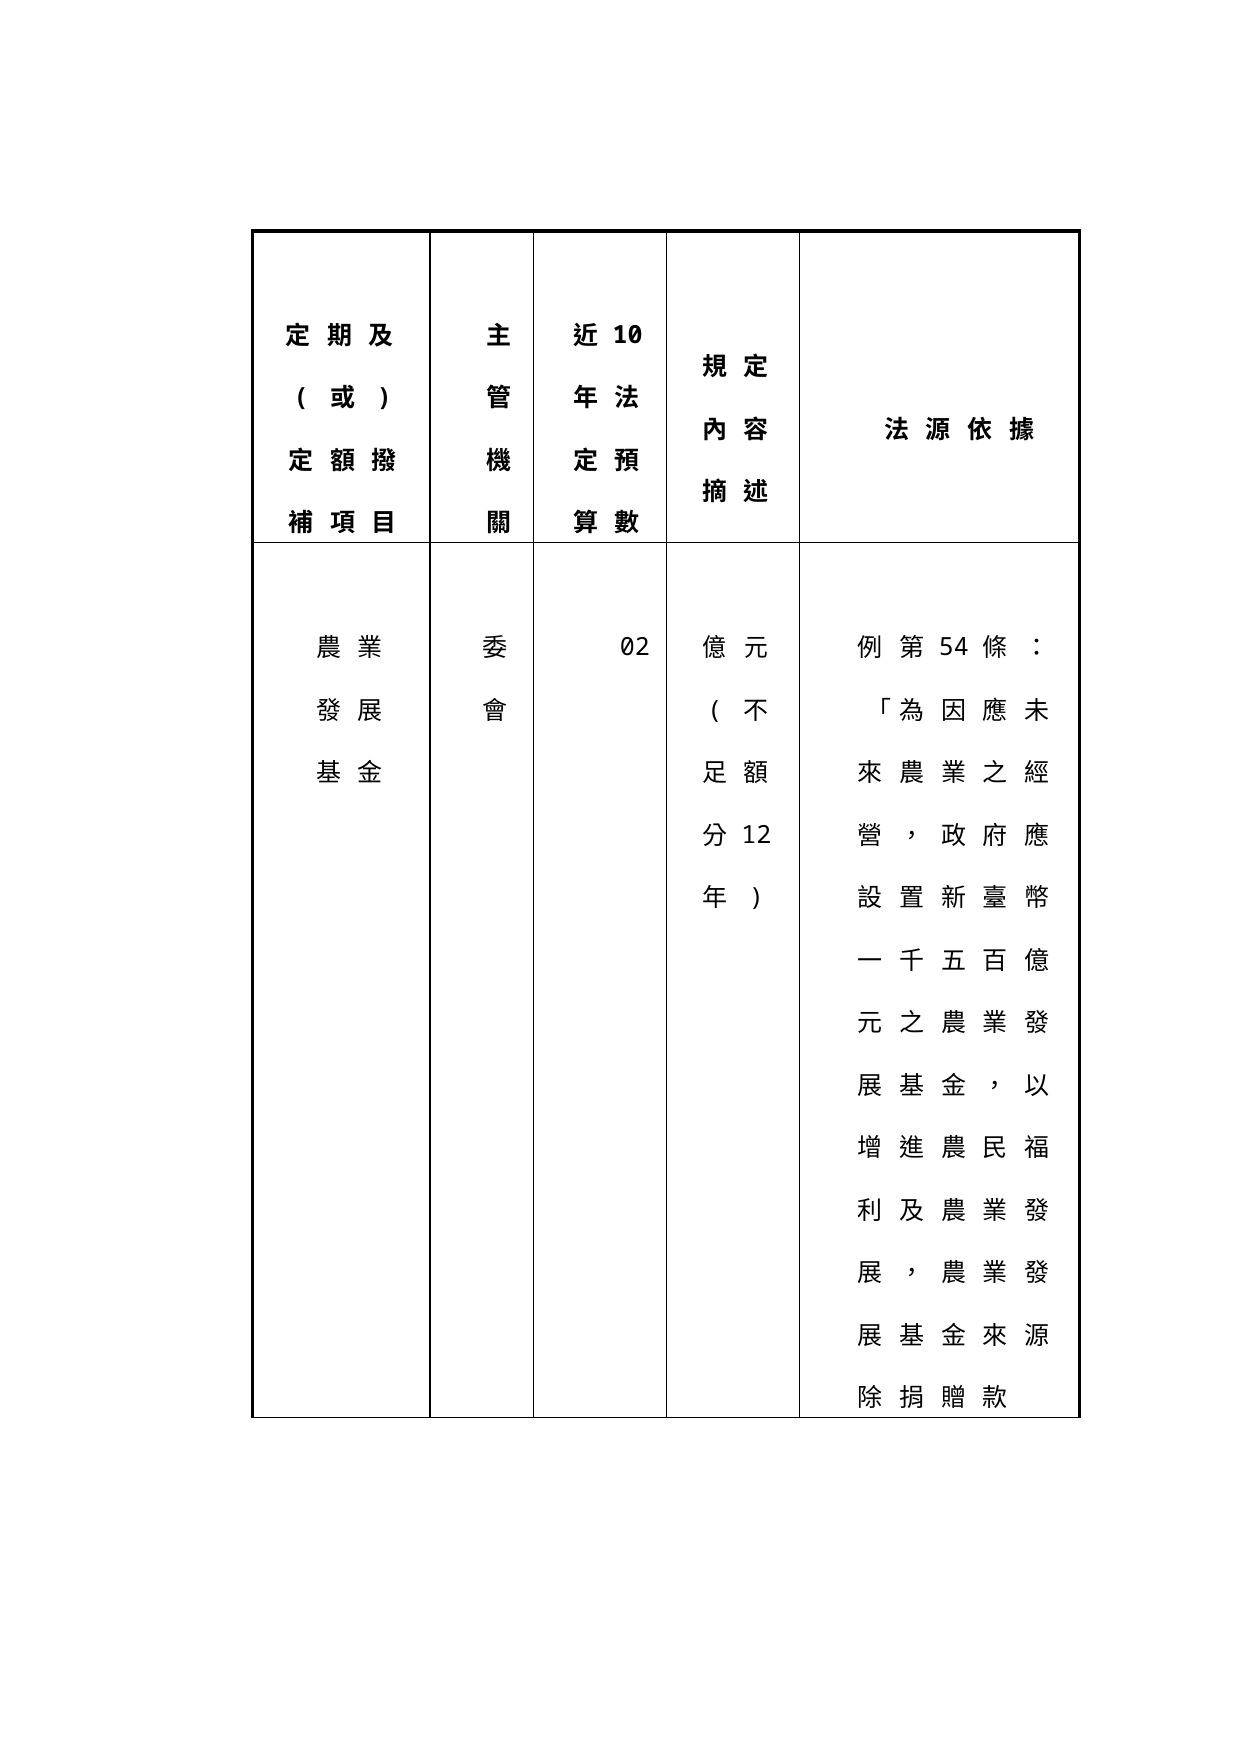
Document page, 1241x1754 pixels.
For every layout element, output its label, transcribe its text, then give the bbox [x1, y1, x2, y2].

table_header 規定內容摘述 [667, 233, 799, 542]
table_cell 農業發展基金 [254, 543, 429, 1417]
table_header 法源依據 [800, 233, 1078, 542]
table_cell 委會 [431, 543, 533, 1417]
table_header 近10年法定預算數 [534, 233, 666, 542]
table_header 定期及(或)定額撥補項目 [254, 233, 429, 542]
table_header 主管機關 [431, 233, 533, 542]
table_cell 02 [534, 543, 666, 1417]
table_cell 例第54條：「為因應未來農業之經營，政府應設置新臺幣一千五百億元之農業發展基金，以增進農民福利及農業發展，農業發展基金來源除捐贈款 [800, 543, 1078, 1417]
table_cell 億元 (不足額分12年) [667, 543, 799, 1417]
